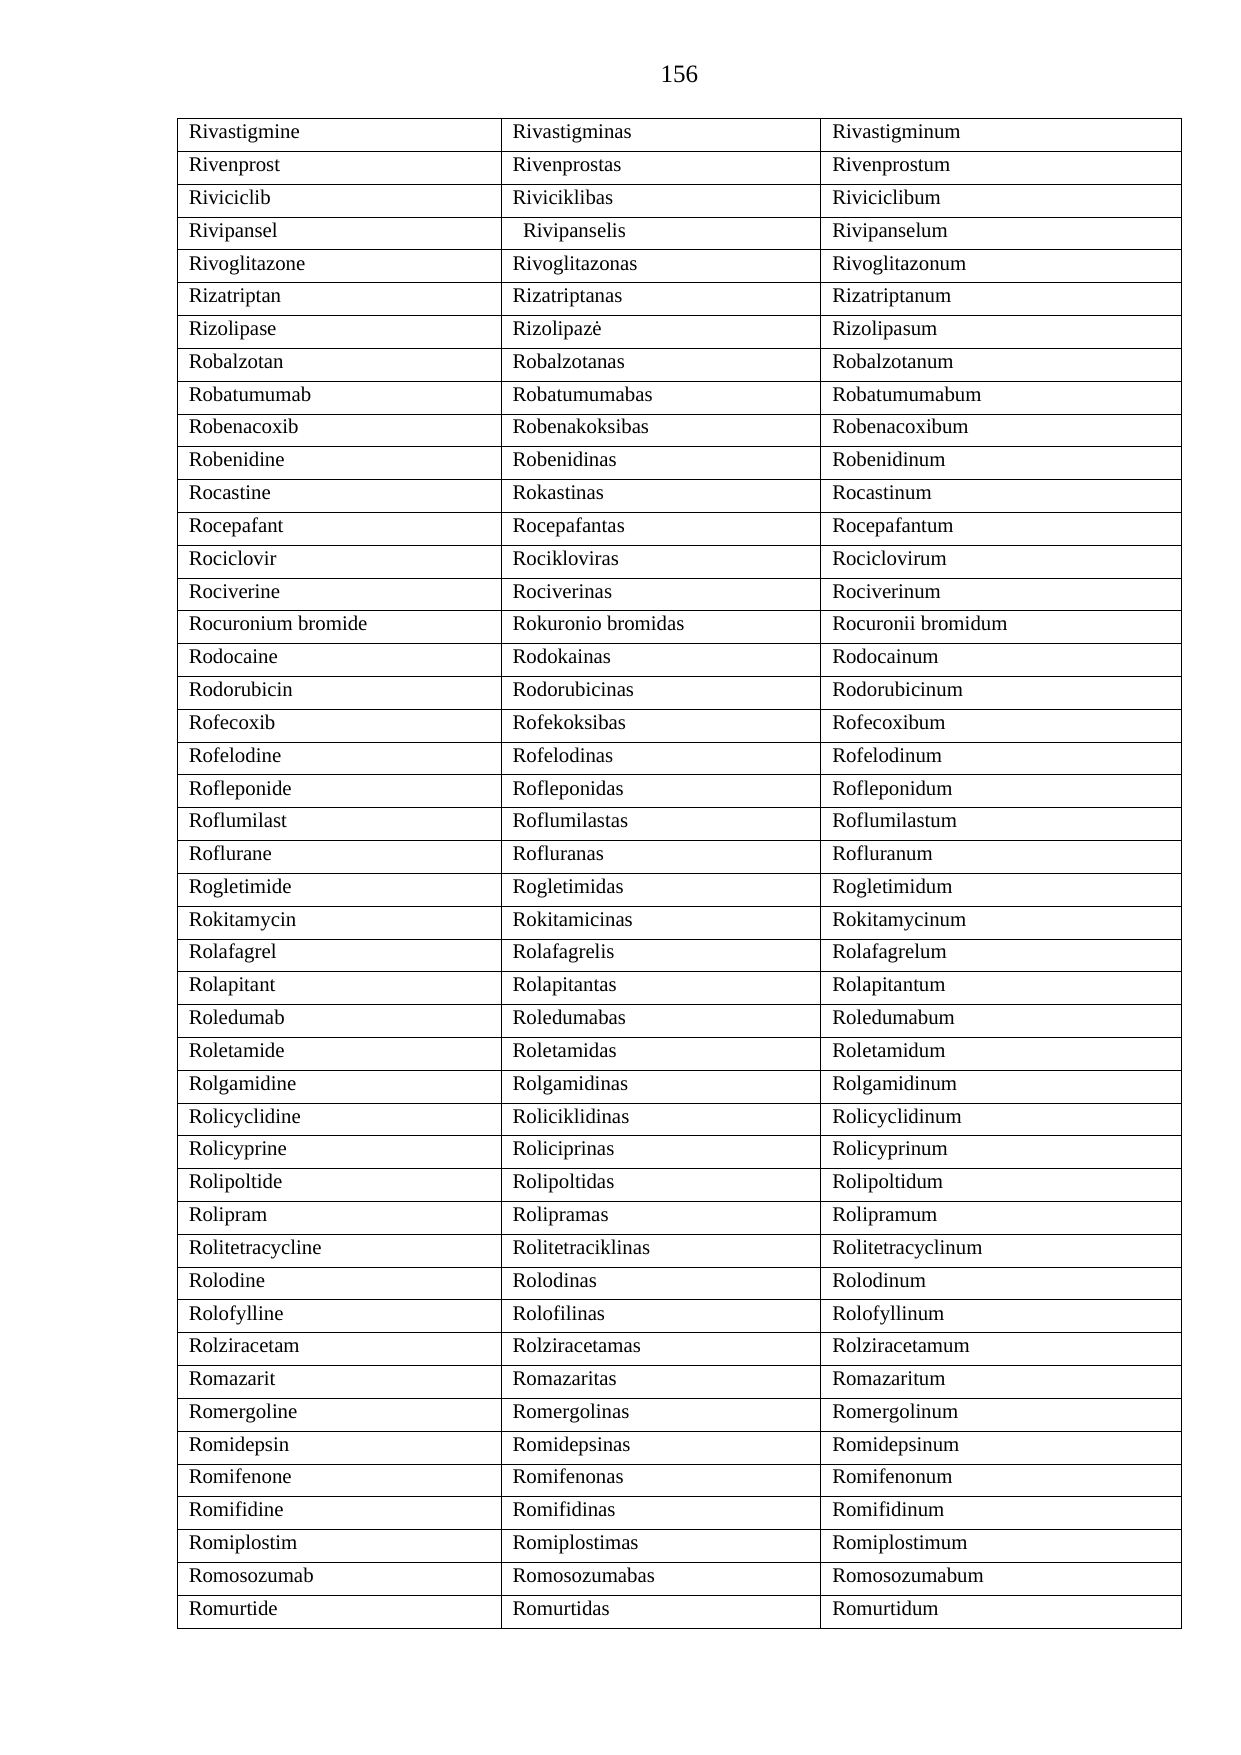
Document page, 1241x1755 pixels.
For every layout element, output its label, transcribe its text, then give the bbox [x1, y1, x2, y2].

table_cell Rolicyclidine [178, 1104, 501, 1135]
table_cell Rivoglitazonas [502, 250, 820, 282]
table_cell Robenidinas [502, 447, 820, 479]
table_cell Rodocaine [178, 644, 501, 676]
table_cell Robenidinum [821, 447, 1181, 479]
table_cell Rolicyprine [178, 1136, 501, 1168]
table_cell Rolitetracycline [178, 1235, 501, 1267]
table_cell Romiplostim [178, 1530, 501, 1562]
table_cell Rolapitant [178, 972, 501, 1004]
table_cell Rocepafant [178, 513, 501, 545]
table_cell Roledumabum [821, 1005, 1181, 1037]
table_cell Romazarit [178, 1366, 501, 1398]
table_cell Rizolipazė [502, 316, 820, 348]
table_cell Rolgamidinas [502, 1071, 820, 1102]
table_cell Rolicyclidinum [821, 1104, 1181, 1135]
table_cell Rolofylline [178, 1300, 501, 1332]
table_cell Rolapitantas [502, 972, 820, 1004]
table_cell Romurtide [178, 1596, 501, 1627]
table_cell Rociverine [178, 579, 501, 610]
table_cell Rivoglitazone [178, 250, 501, 282]
table_cell Rocuronium bromide [178, 611, 501, 643]
table_cell Rolofilinas [502, 1300, 820, 1332]
table_cell Rizolipasum [821, 316, 1181, 348]
table_cell Rofleponidas [502, 775, 820, 807]
table_cell Rofleponide [178, 775, 501, 807]
table_cell Robenidine [178, 447, 501, 479]
table_cell Roliciprinas [502, 1136, 820, 1168]
table_cell Romiplostimas [502, 1530, 820, 1562]
table_cell Rolgamidinum [821, 1071, 1181, 1102]
table_cell Rokastinas [502, 480, 820, 512]
table_cell Rocastine [178, 480, 501, 512]
table_cell Rolziracetam [178, 1333, 501, 1365]
table_cell Rolziracetamas [502, 1333, 820, 1365]
table_cell Romurtidas [502, 1596, 820, 1627]
table_cell Rocepafantum [821, 513, 1181, 545]
table_cell Rivipansel [178, 218, 501, 249]
table_cell Rofleponidum [821, 775, 1181, 807]
table_cell Rocepafantas [502, 513, 820, 545]
table_cell Rivenprostas [502, 152, 820, 184]
table_cell Romergolinum [821, 1399, 1181, 1431]
table_cell Rolipoltide [178, 1169, 501, 1201]
table_cell Rogletimidum [821, 874, 1181, 906]
table_cell Rizatriptan [178, 283, 501, 315]
table_cell Romergoline [178, 1399, 501, 1431]
table_cell Rogletimidas [502, 874, 820, 906]
table_cell Rolziracetamum [821, 1333, 1181, 1365]
table_cell Rolodine [178, 1268, 501, 1299]
table_cell Rofelodine [178, 743, 501, 774]
table_cell Rolodinas [502, 1268, 820, 1299]
table_cell Romergolinas [502, 1399, 820, 1431]
table_cell Rolitetraciklinas [502, 1235, 820, 1267]
table_cell Riviciclibum [821, 185, 1181, 217]
table_cell Rokitamycin [178, 907, 501, 938]
table_cell Rofelodinum [821, 743, 1181, 774]
table_cell Rivenprostum [821, 152, 1181, 184]
table_cell Rizolipase [178, 316, 501, 348]
table_cell Robalzotanas [502, 349, 820, 381]
table_cell Robatumumabum [821, 382, 1181, 413]
table_cell Rokitamycinum [821, 907, 1181, 938]
table_cell Rolafagrelum [821, 940, 1181, 971]
table_cell Riviciklibas [502, 185, 820, 217]
table_cell Rolofyllinum [821, 1300, 1181, 1332]
table_cell Rivenprost [178, 152, 501, 184]
table_cell Robatumumabas [502, 382, 820, 413]
table_cell Rogletimide [178, 874, 501, 906]
table_cell Robalzotanum [821, 349, 1181, 381]
table_cell Roflumilastas [502, 808, 820, 840]
table_cell Rofekoksibas [502, 710, 820, 742]
table_cell Rolipoltidas [502, 1169, 820, 1201]
table_cell Rolafagrelis [502, 940, 820, 971]
table_cell Robenakoksibas [502, 415, 820, 446]
table_cell Rolitetracyclinum [821, 1235, 1181, 1267]
table_cell Rokuronio bromidas [502, 611, 820, 643]
table_cell Rocikloviras [502, 546, 820, 577]
table_cell Rizatriptanum [821, 283, 1181, 315]
table_cell Roflurane [178, 841, 501, 873]
table_cell Rofecoxibum [821, 710, 1181, 742]
table_cell Romosozumab [178, 1563, 501, 1595]
table_cell Rivipanselum [821, 218, 1181, 249]
table_cell Rofecoxib [178, 710, 501, 742]
table_cell Rivastigmine [178, 119, 501, 151]
table_cell Rolapitantum [821, 972, 1181, 1004]
table_cell Romidepsin [178, 1432, 501, 1463]
table_cell Rocastinum [821, 480, 1181, 512]
table_cell Roletamidas [502, 1038, 820, 1070]
table_cell Romifenonas [502, 1465, 820, 1496]
table_cell Robatumumab [178, 382, 501, 413]
table_cell Roflumilastum [821, 808, 1181, 840]
table_cell Roledumabas [502, 1005, 820, 1037]
table_cell Rolafagrel [178, 940, 501, 971]
table_cell Rofelodinas [502, 743, 820, 774]
table_cell Roletamide [178, 1038, 501, 1070]
table_cell Rociclovirum [821, 546, 1181, 577]
table_cell Rolipram [178, 1202, 501, 1234]
table_cell Rodorubicin [178, 677, 501, 709]
table_cell Roletamidum [821, 1038, 1181, 1070]
table_cell Romifidinas [502, 1497, 820, 1529]
table_cell Rolipoltidum [821, 1169, 1181, 1201]
table_cell Romifenonum [821, 1465, 1181, 1496]
table_cell Rodorubicinas [502, 677, 820, 709]
table_cell Romifidine [178, 1497, 501, 1529]
table_cell Rolodinum [821, 1268, 1181, 1299]
table_cell Romiplostimum [821, 1530, 1181, 1562]
table_cell Rolipramas [502, 1202, 820, 1234]
table_cell Rofluranas [502, 841, 820, 873]
table_cell Roledumab [178, 1005, 501, 1037]
table_cell Rolipramum [821, 1202, 1181, 1234]
table_cell Roliciklidinas [502, 1104, 820, 1135]
table_cell Rocuronii bromidum [821, 611, 1181, 643]
table_cell Romazaritum [821, 1366, 1181, 1398]
table_cell Robalzotan [178, 349, 501, 381]
table_cell Romidepsinum [821, 1432, 1181, 1463]
table_cell Rolgamidine [178, 1071, 501, 1102]
table_cell Rodokainas [502, 644, 820, 676]
table_cell Rolicyprinum [821, 1136, 1181, 1168]
table_cell Riviciclib [178, 185, 501, 217]
table_cell Rociverinas [502, 579, 820, 610]
table_cell Robenacoxibum [821, 415, 1181, 446]
table_cell Rivastigminas [502, 119, 820, 151]
table_cell Rociverinum [821, 579, 1181, 610]
table_cell Romosozumabum [821, 1563, 1181, 1595]
table_cell Rofluranum [821, 841, 1181, 873]
table_cell Rivoglitazonum [821, 250, 1181, 282]
table_cell Romidepsinas [502, 1432, 820, 1463]
table_cell Romifenone [178, 1465, 501, 1496]
table_cell Rociclovir [178, 546, 501, 577]
table_cell Romosozumabas [502, 1563, 820, 1595]
table_cell Rodorubicinum [821, 677, 1181, 709]
table_cell Romifidinum [821, 1497, 1181, 1529]
table_cell Rizatriptanas [502, 283, 820, 315]
table_cell Rodocainum [821, 644, 1181, 676]
table_cell Rivastigminum [821, 119, 1181, 151]
table_cell Roflumilast [178, 808, 501, 840]
table_cell Robenacoxib [178, 415, 501, 446]
table_cell Rokitamicinas [502, 907, 820, 938]
table_cell Rivipanselis [502, 218, 820, 249]
table_cell Romazaritas [502, 1366, 820, 1398]
table_cell Romurtidum [821, 1596, 1181, 1627]
